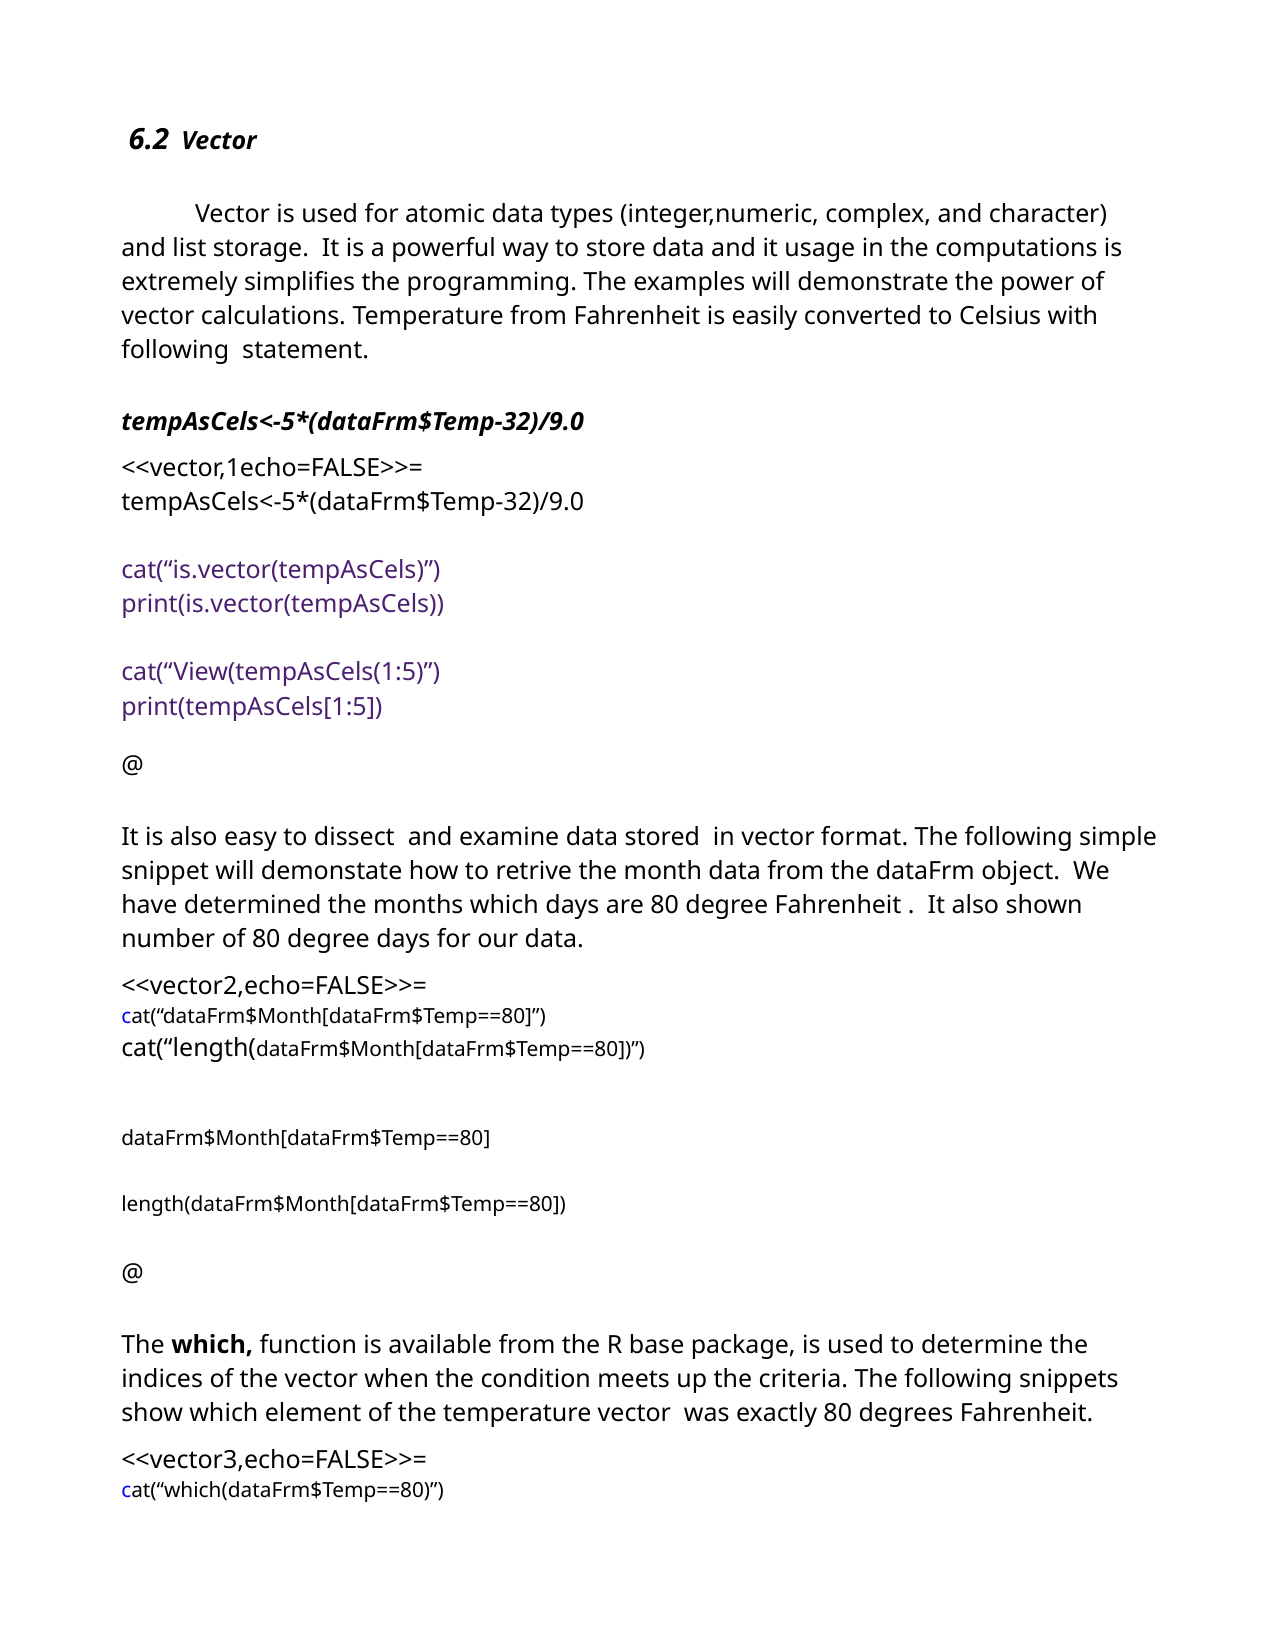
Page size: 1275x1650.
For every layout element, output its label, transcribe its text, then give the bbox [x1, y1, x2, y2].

text cat(“which(dataFrm$Temp==80)”) [121, 1475, 1158, 1504]
text length(dataFrm$Month[dataFrm$Temp==80]) [121, 1189, 1158, 1217]
text tempAsCels<-5*(dataFrm$Temp-32)/9.0 [121, 403, 1158, 437]
subtitle Vector [121, 118, 1158, 158]
text @ [121, 747, 1158, 781]
text Vector is used for atomic data types (integer,numeric, complex, and character) and list storage. It is a powerful way to store data and it usage in the computations is extremely simplifies the programming. The examples will demonstrate the power of vector calculations. Temperature from Fahrenheit is easily converted to Celsius with following statement. [121, 195, 1158, 366]
text <<vector2,echo=FALSE>>= [121, 967, 1158, 1002]
text <<vector,1echo=FALSE>>= [121, 450, 1158, 484]
text tempAsCels<-5*(dataFrm$Temp-32)/9.0 [121, 484, 1158, 518]
text @ [121, 1255, 1158, 1289]
text print(tempAsCels[1:5]) [121, 688, 1158, 722]
text <<vector3,echo=FALSE>>= [121, 1441, 1158, 1475]
text It is also easy to dissect and examine data stored in vector format. The following simple snippet will demonstate how to retrive the month data from the dataFrm object. We have determined the months which days are 80 degree Fahrenheit . It also shown number of 80 degree days for our data. [121, 819, 1158, 955]
text print(is.vector(tempAsCels)) [121, 586, 1158, 620]
text cat(“is.vector(tempAsCels)”) [121, 552, 1158, 586]
text cat(“length(dataFrm$Month[dataFrm$Temp==80])”) [121, 1030, 1158, 1064]
text cat(“dataFrm$Month[dataFrm$Temp==80]”) [121, 1002, 1158, 1030]
text cat(“View(tempAsCels(1:5)”) [121, 654, 1158, 688]
text dataFrm$Month[dataFrm$Temp==80] [121, 1123, 1158, 1152]
text The which, function is available from the R base package, is used to determine the indices of the vector when the condition meets up the criteria. The following snippets show which element of the temperature vector was exactly 80 degrees Fahrenheit. [121, 1327, 1158, 1429]
